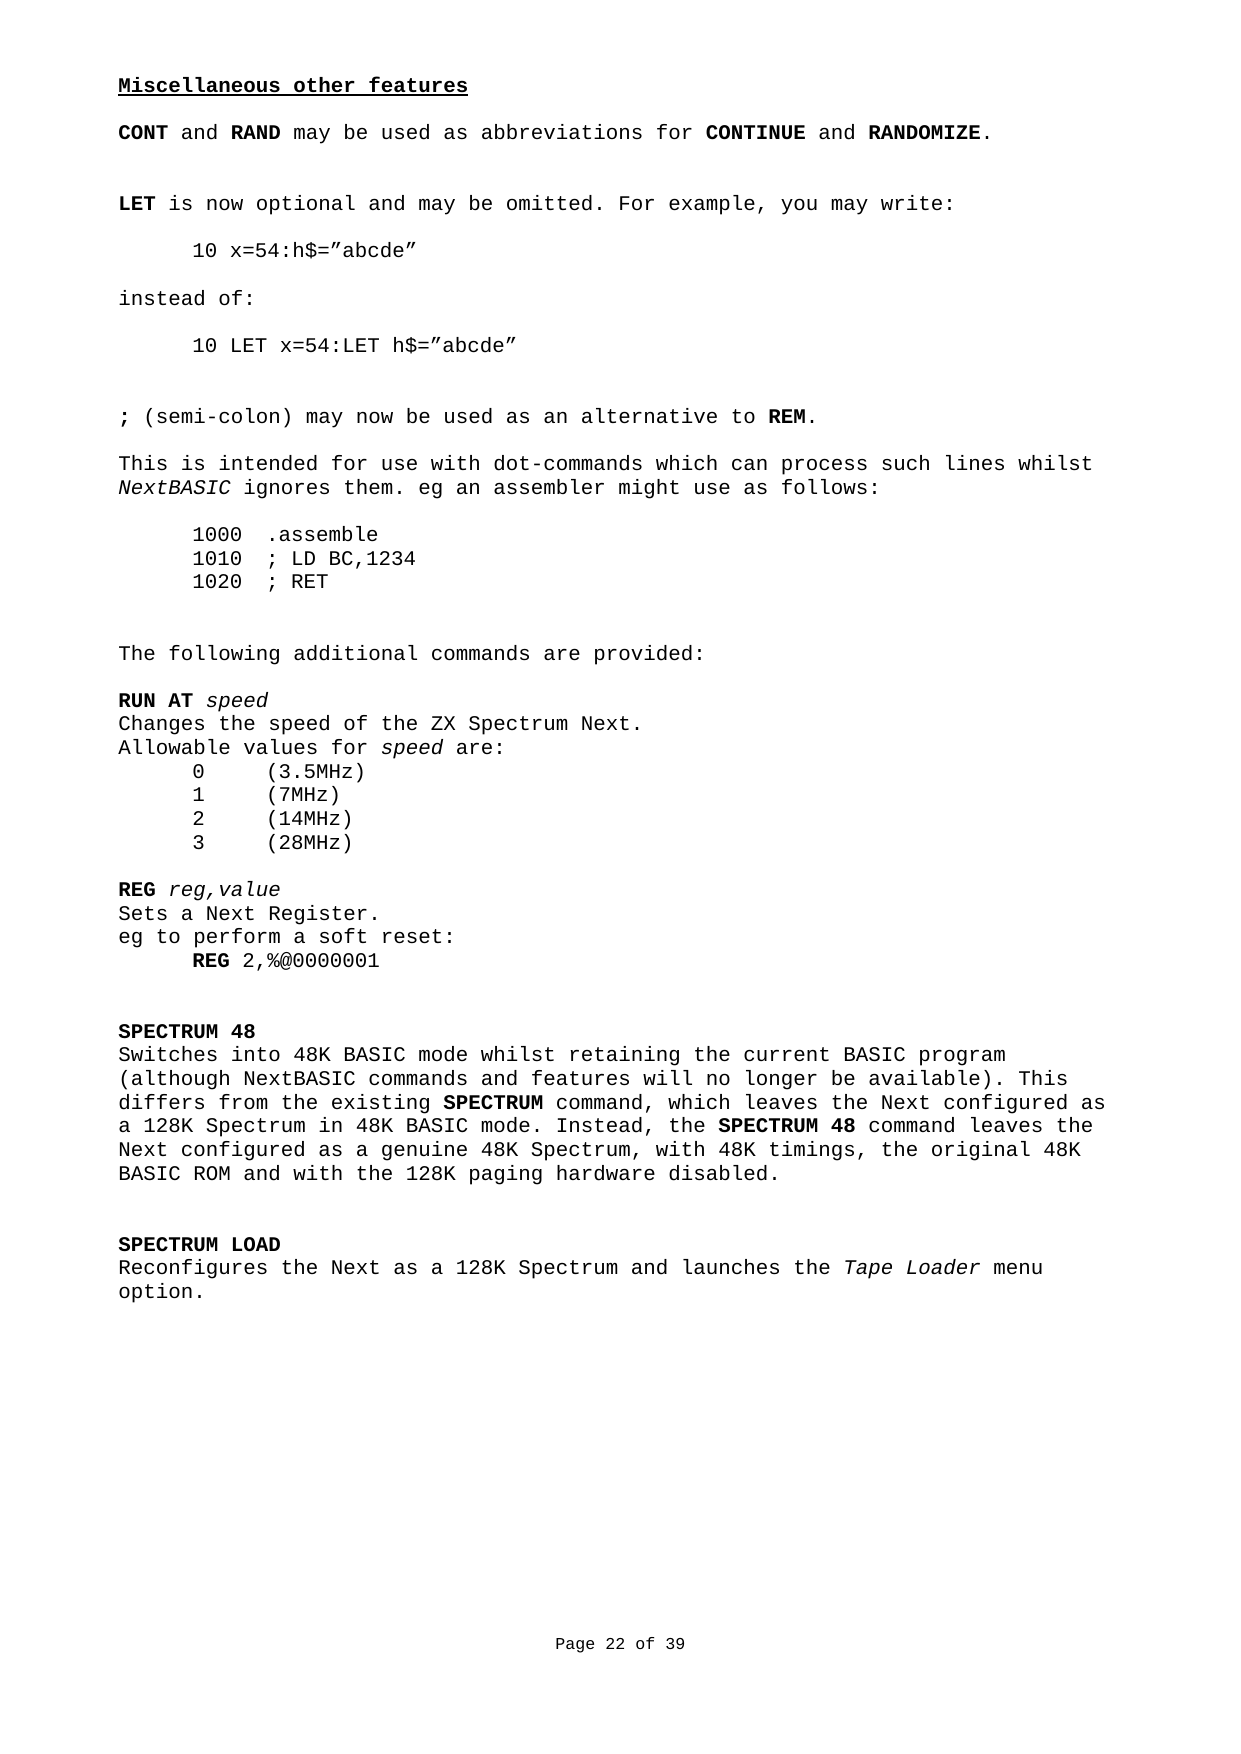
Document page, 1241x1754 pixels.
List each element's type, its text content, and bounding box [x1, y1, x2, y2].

text CONT and RAND may be used as abbreviations for CONTINUE and RANDOMIZE. [118, 122, 1122, 146]
text Changes the speed of the ZX Spectrum Next. [118, 713, 1122, 737]
text RUN AT speed [118, 690, 1122, 713]
text 0 (3.5MHz) [118, 761, 1122, 784]
text 1 (7MHz) [118, 784, 1122, 808]
text REG reg,value [118, 879, 1122, 903]
text 1000 .assemble [118, 524, 1122, 548]
text Reconfigures the Next as a 128K Spectrum and launches the Tape Loader menu option. [118, 1257, 1122, 1304]
text ; (semi-colon) may now be used as an alternative to REM. [118, 406, 1122, 430]
text This is intended for use with dot-commands which can process such lines whilst NextBASIC ignores them. eg an assembler might use as follows: [118, 453, 1122, 501]
text 10 x=54:h$=”abcde” [118, 241, 1122, 264]
text Allowable values for speed are: [118, 737, 1122, 761]
text LET is now optional and may be omitted. For example, you may write: [118, 193, 1122, 217]
text Switches into 48K BASIC mode whilst retaining the current BASIC program (although NextBASIC commands and features will no longer be available). This differs from the existing SPECTRUM command, which leaves the Next configured as a 128K Spectrum in 48K BASIC mode. Instead, the SPECTRUM 48 command leaves the Next configured as a genuine 48K Spectrum, with 48K timings, the original 48K BASIC ROM and with the 128K paging hardware disabled. [118, 1044, 1122, 1186]
text SPECTRUM LOAD [118, 1234, 1122, 1257]
text 10 LET x=54:LET h$=”abcde” [118, 335, 1122, 359]
text SPECTRUM 48 [118, 1021, 1122, 1044]
text instead of: [118, 288, 1122, 311]
text eg to perform a soft reset: [118, 926, 1122, 950]
text 1010 ; LD BC,1234 [118, 548, 1122, 572]
text 1020 ; RET [118, 572, 1122, 595]
text 2 (14MHz) [118, 808, 1122, 832]
text The following additional commands are provided: [118, 642, 1122, 666]
text Miscellaneous other features [118, 75, 1122, 99]
text 3 (28MHz) [118, 832, 1122, 855]
text REG 2,%@0000001 [118, 950, 1122, 973]
text Sets a Next Register. [118, 903, 1122, 926]
